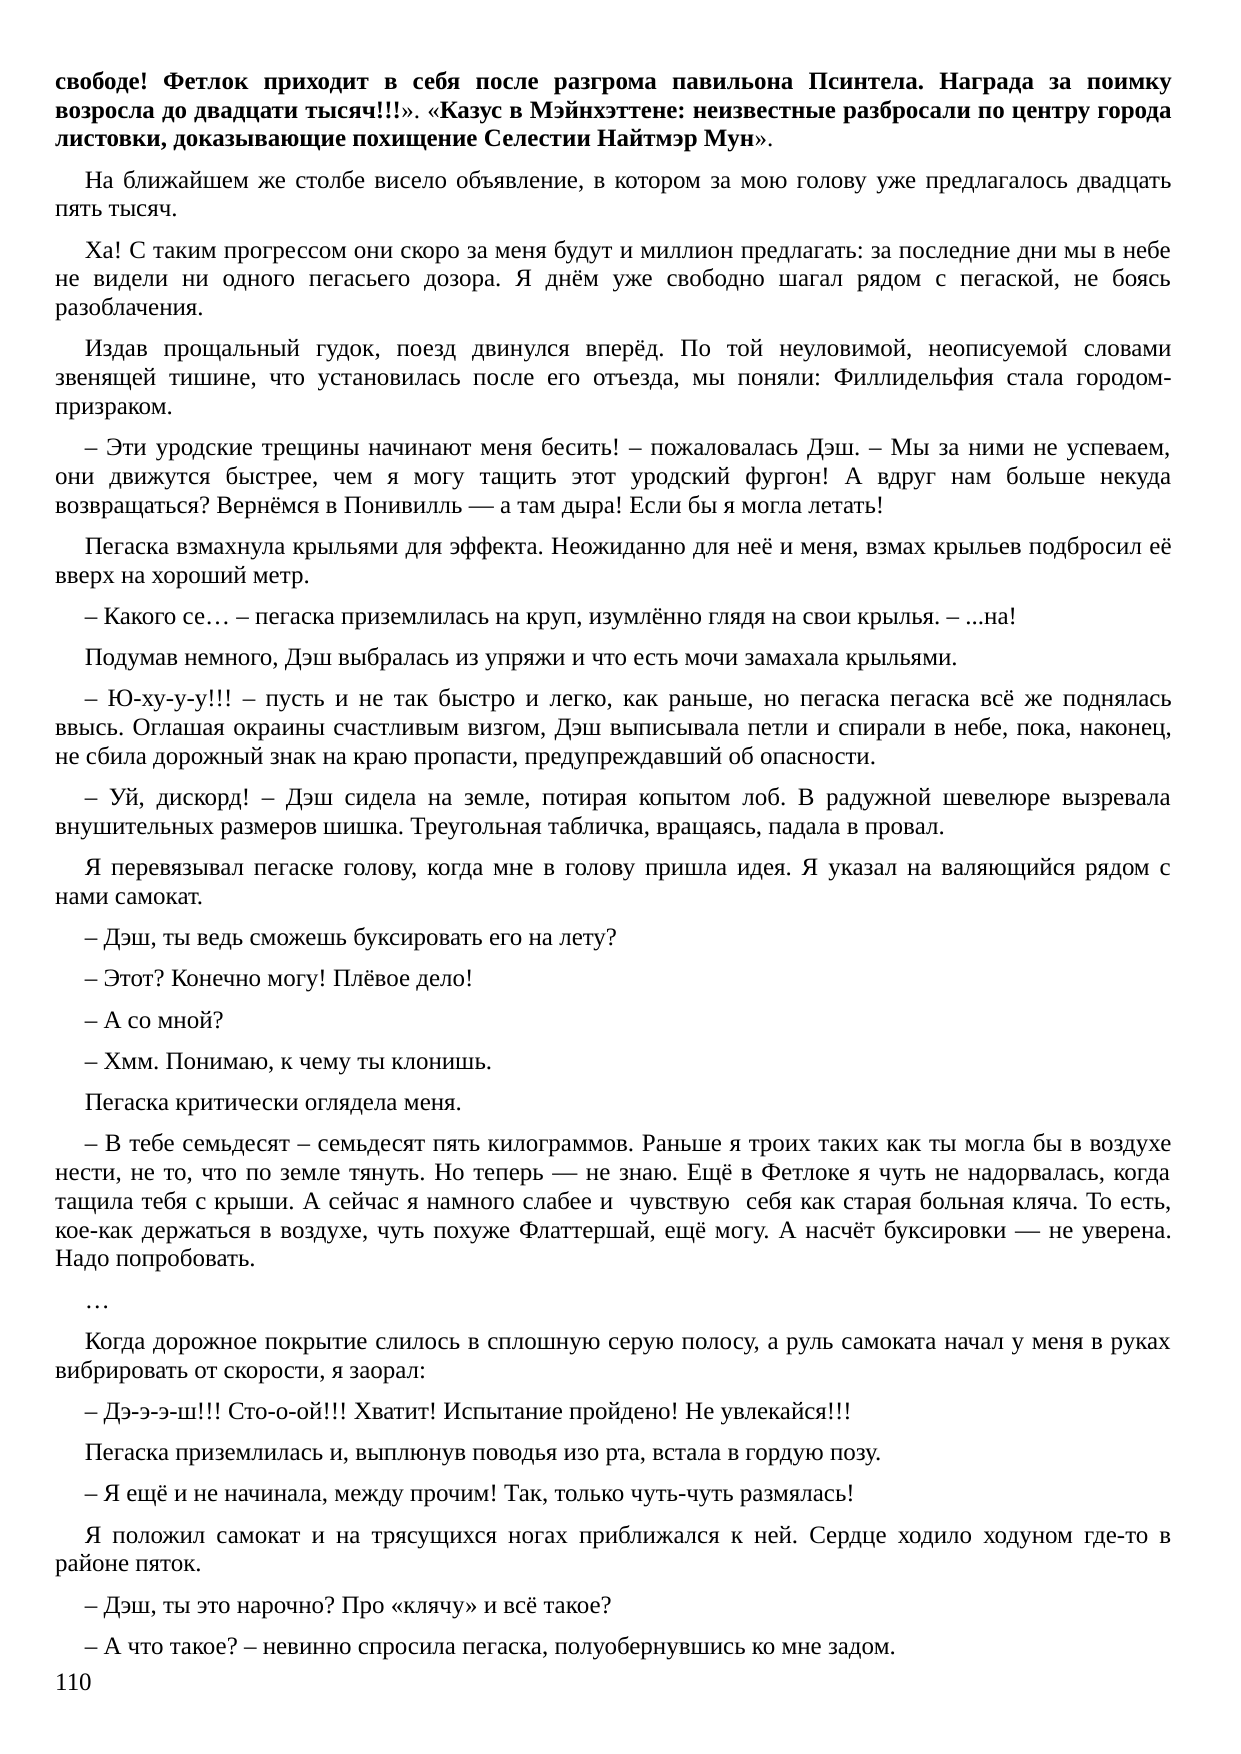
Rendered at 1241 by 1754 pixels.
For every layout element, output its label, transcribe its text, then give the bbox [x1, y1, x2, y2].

text На ближайшем же столбе висело объявление, в котором за мою голову уже предлагалось двадцать пять тысяч. [55, 165, 1173, 222]
text – Дэш, ты это нарочно? Про «клячу» и всё такое? [55, 1590, 1173, 1618]
text – А что такое? – невинно спросила пегаска, полуобернувшись ко мне задом. [55, 1631, 1173, 1660]
text – Дэ-э-э-ш!!! Сто-о-ой!!! Хватит! Испытание пройдено! Не увлекайся!!! [55, 1396, 1173, 1425]
text Пегаска приземлилась и, выплюнув поводья изо рта, встала в гордую позу. [55, 1437, 1173, 1466]
text … [55, 1285, 1173, 1313]
text Пегаска взмахнула крыльями для эффекта. Неожиданно для неё и меня, взмах крыльев подбросил её вверх на хороший метр. [55, 531, 1173, 588]
text Подумав немного, Дэш выбралась из упряжи и что есть мочи замахала крыльями. [55, 642, 1173, 671]
text Я перевязывал пегаске голову, когда мне в голову пришла идея. Я указал на валяющийся рядом с нами самокат. [55, 852, 1173, 910]
text Когда дорожное покрытие слилось в сплошную серую полосу, а руль самоката начал у меня в руках вибрировать от скорости, я заорал: [55, 1326, 1173, 1383]
text – Хмм. Понимаю, к чему ты клонишь. [55, 1046, 1173, 1075]
text – Уй, дискорд! – Дэш сидела на земле, потирая копытом лоб. В радужной шевелюре вызревала внушительных размеров шишка. Треугольная табличка, вращаясь, падала в провал. [55, 782, 1173, 840]
text – Эти уродские трещины начинают меня бесить! – пожаловалась Дэш. – Мы за ними не успеваем, они движутся быстрее, чем я могу тащить этот уродский фургон! А вдруг нам больше некуда возвращаться? Вернёмся в Понивилль — а там дыра! Если бы я могла летать! [55, 432, 1173, 518]
text Ха! С таким прогрессом они скоро за меня будут и миллион предлагать: за последние дни мы в небе не видели ни одного пегасьего дозора. Я днём уже свободно шагал рядом с пегаской, не боясь разоблачения. [55, 235, 1173, 321]
text свободе! Фетлок приходит в себя после разгрома павильона Псинтела. Награда за поимку возросла до двадцати тысяч!!!». «Казус в Мэйнхэттене: неизвестные разбросали по центру города листовки, доказывающие похищение Селестии Найтмэр Мун». [55, 66, 1173, 152]
text – Какого се… – пегаска приземлилась на круп, изумлённо глядя на свои крылья. – ...на! [55, 601, 1173, 630]
text Я положил самокат и на трясущихся ногах приближался к ней. Сердце ходило ходуном где-то в районе пяток. [55, 1520, 1173, 1577]
text Пегаска критически оглядела меня. [55, 1087, 1173, 1116]
text – Дэш, ты ведь сможешь буксировать его на лету? [55, 922, 1173, 951]
text – Этот? Конечно могу! Плёвое дело! [55, 963, 1173, 992]
text – Ю-ху-у-у!!! – пусть и не так быстро и легко, как раньше, но пегаска пегаска всё же поднялась ввысь. Оглашая окраины счастливым визгом, Дэш выписывала петли и спирали в небе, пока, наконец, не сбила дорожный знак на краю пропасти, предупреждавший об опасности. [55, 683, 1173, 770]
text Издав прощальный гудок, поезд двинулся вперёд. По той неуловимой, неописуемой словами звенящей тишине, что установилась после его отъезда, мы поняли: Филлидельфия стала городом-призраком. [55, 333, 1173, 420]
text – Я ещё и не начинала, между прочим! Так, только чуть-чуть размялась! [55, 1478, 1173, 1507]
text – А со мной? [55, 1005, 1173, 1033]
text – В тебе семьдесят – семьдесят пять килограммов. Раньше я троих таких как ты могла бы в воздухе нести, не то, что по земле тянуть. Но теперь — не знаю. Ещё в Фетлоке я чуть не надорвалась, когда тащила тебя с крыши. А сейчас я намного слабее и чувствую себя как старая больная кляча. То есть, кое-как держаться в воздухе, чуть похуже Флаттершай, ещё могу. А насчёт буксировки — не уверена. Надо попробовать. [55, 1128, 1173, 1272]
